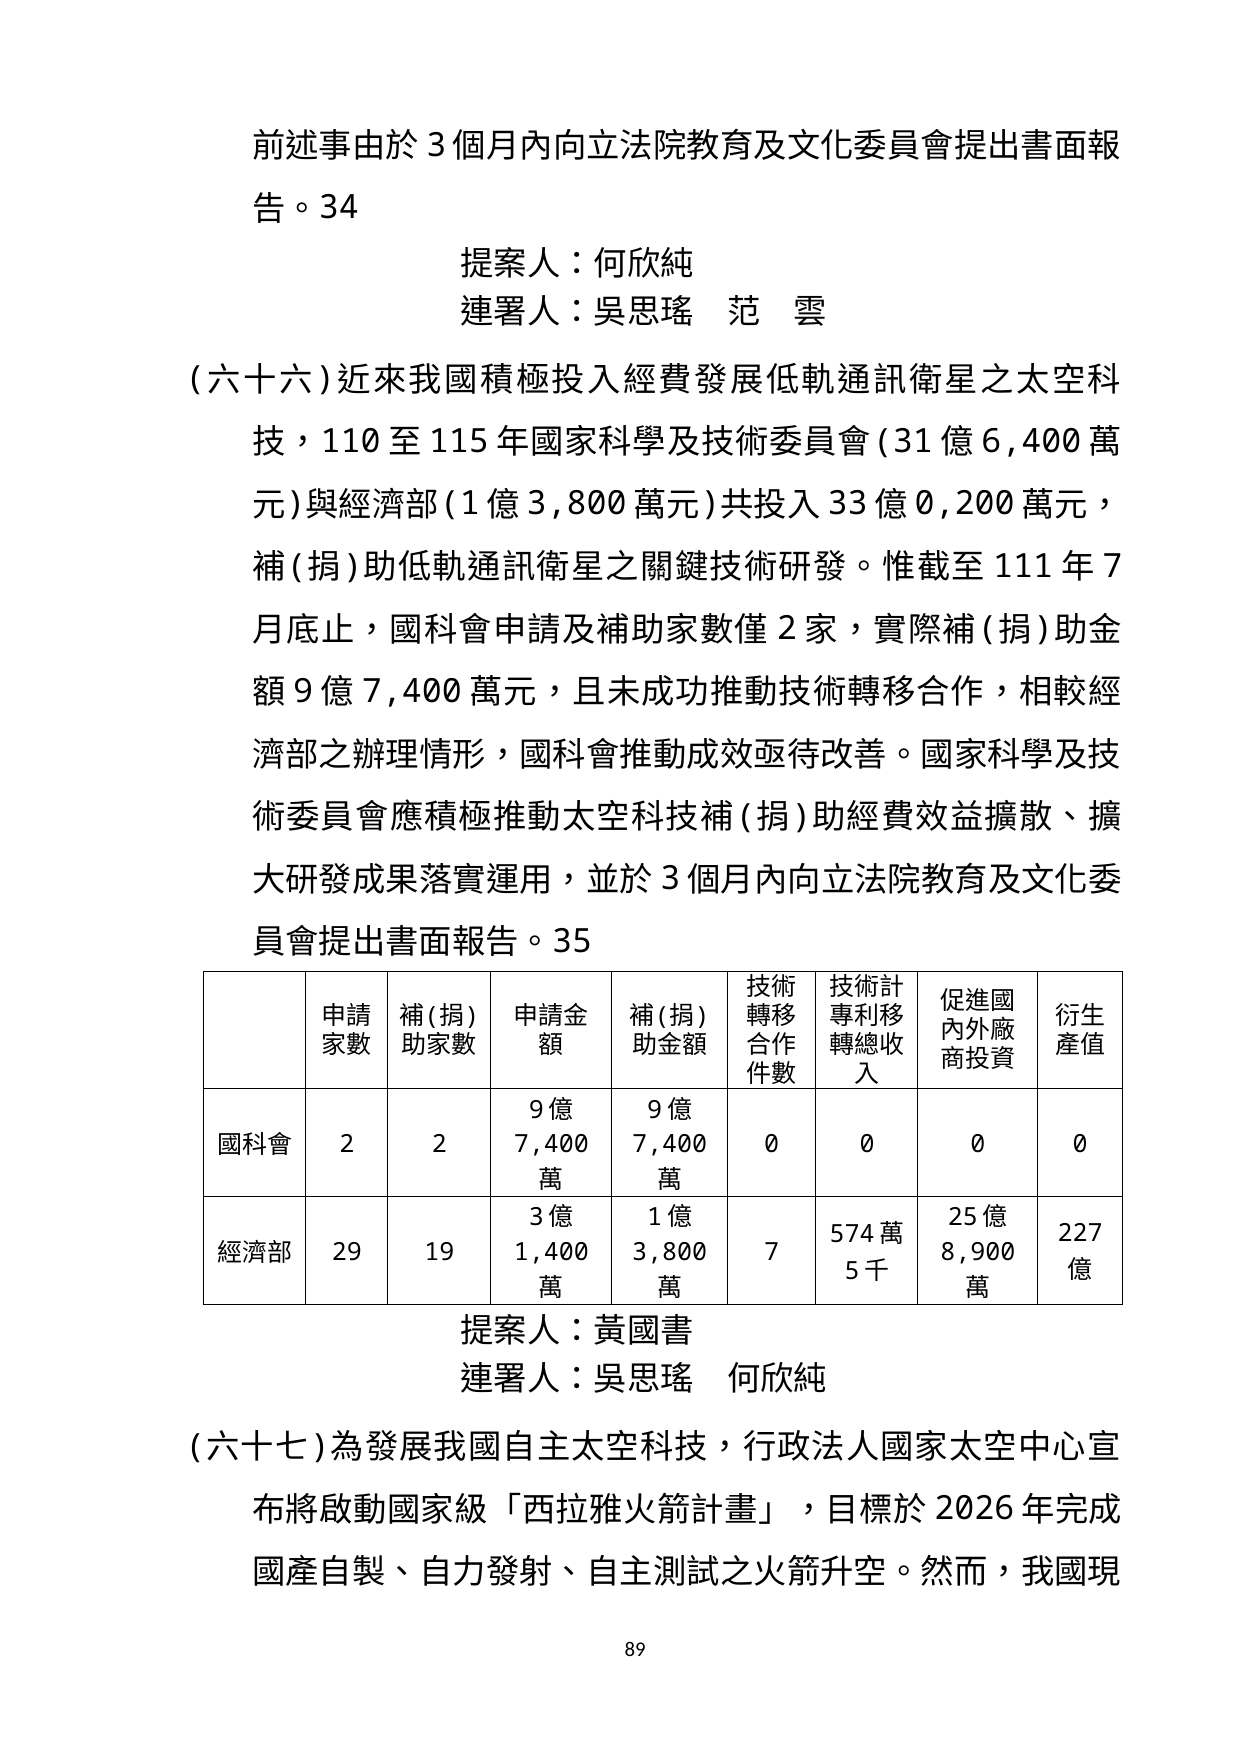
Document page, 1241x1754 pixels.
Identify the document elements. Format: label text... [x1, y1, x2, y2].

table_cell 0 [728, 1089, 815, 1196]
text 提案人：何欣純 [460, 237, 1122, 285]
table_cell 1億3,800萬 [612, 1197, 727, 1303]
table_header 申請家數 [306, 972, 387, 1088]
text 提案人：黃國書 [460, 1305, 1122, 1352]
table_header [204, 972, 305, 1088]
table_cell 574萬5千 [816, 1197, 917, 1303]
table_cell 19 [388, 1197, 490, 1303]
table_cell 9億7,400萬 [612, 1089, 727, 1196]
table_cell 25億8,900萬 [918, 1197, 1037, 1303]
text 連署人：吳思瑤 何欣純 [460, 1352, 1122, 1400]
table_header 技術計專利移轉總收入 [816, 972, 917, 1088]
text 前述事由於3個月內向立法院教育及文化委員會提出書面報告。34 [185, 112, 1122, 237]
text (六十七)為發展我國自主太空科技，行政法人國家太空中心宣布將啟動國家級「西拉雅火箭計畫」，目標於2026年完成國產自製、自力發射、自主測試之火箭升空。然而，我國現 [185, 1413, 1122, 1600]
table_header 補(捐)助家數 [388, 972, 490, 1088]
text (六十六)近來我國積極投入經費發展低軌通訊衛星之太空科技，110至115年國家科學及技術委員會(31億6,400萬元)與經濟部(1億3,800萬元)共投入33億0,200萬元，補(捐)助低軌通訊衛星之關鍵技術研發。惟截至111年7月底止，國科會申請及補助家數僅2家，實際補(捐)助金額9億7,400萬元，且未成功推動技術轉移合作，相較經濟部之辦理情形，國科會推動成效亟待改善。國家科學及技術委員會應積極推動太空科技補(捐)助經費效益擴散、擴大研發成果落實運用，並於3個月內向立法院教育及文化委員會提出書面報告。35 [185, 346, 1122, 971]
table_cell 227億 [1038, 1197, 1122, 1303]
table_cell 0 [918, 1089, 1037, 1196]
table_header 申請金額 [491, 972, 611, 1088]
table_header 補(捐)助金額 [612, 972, 727, 1088]
table_header 促進國內外廠商投資 [918, 972, 1037, 1088]
table_cell 國科會 [204, 1089, 305, 1196]
table_header 技術轉移合作件數 [728, 972, 815, 1088]
table_cell 7 [728, 1197, 815, 1303]
table_cell 經濟部 [204, 1197, 305, 1303]
table_cell 0 [816, 1089, 917, 1196]
table_cell 2 [306, 1089, 387, 1196]
table_cell 2 [388, 1089, 490, 1196]
text 連署人：吳思瑤 范 雲 [460, 285, 1122, 333]
table_cell 9億7,400萬 [491, 1089, 611, 1196]
table_cell 0 [1038, 1089, 1122, 1196]
table_cell 29 [306, 1197, 387, 1303]
table_cell 3億1,400萬 [491, 1197, 611, 1303]
table_header 衍生產值 [1038, 972, 1122, 1088]
